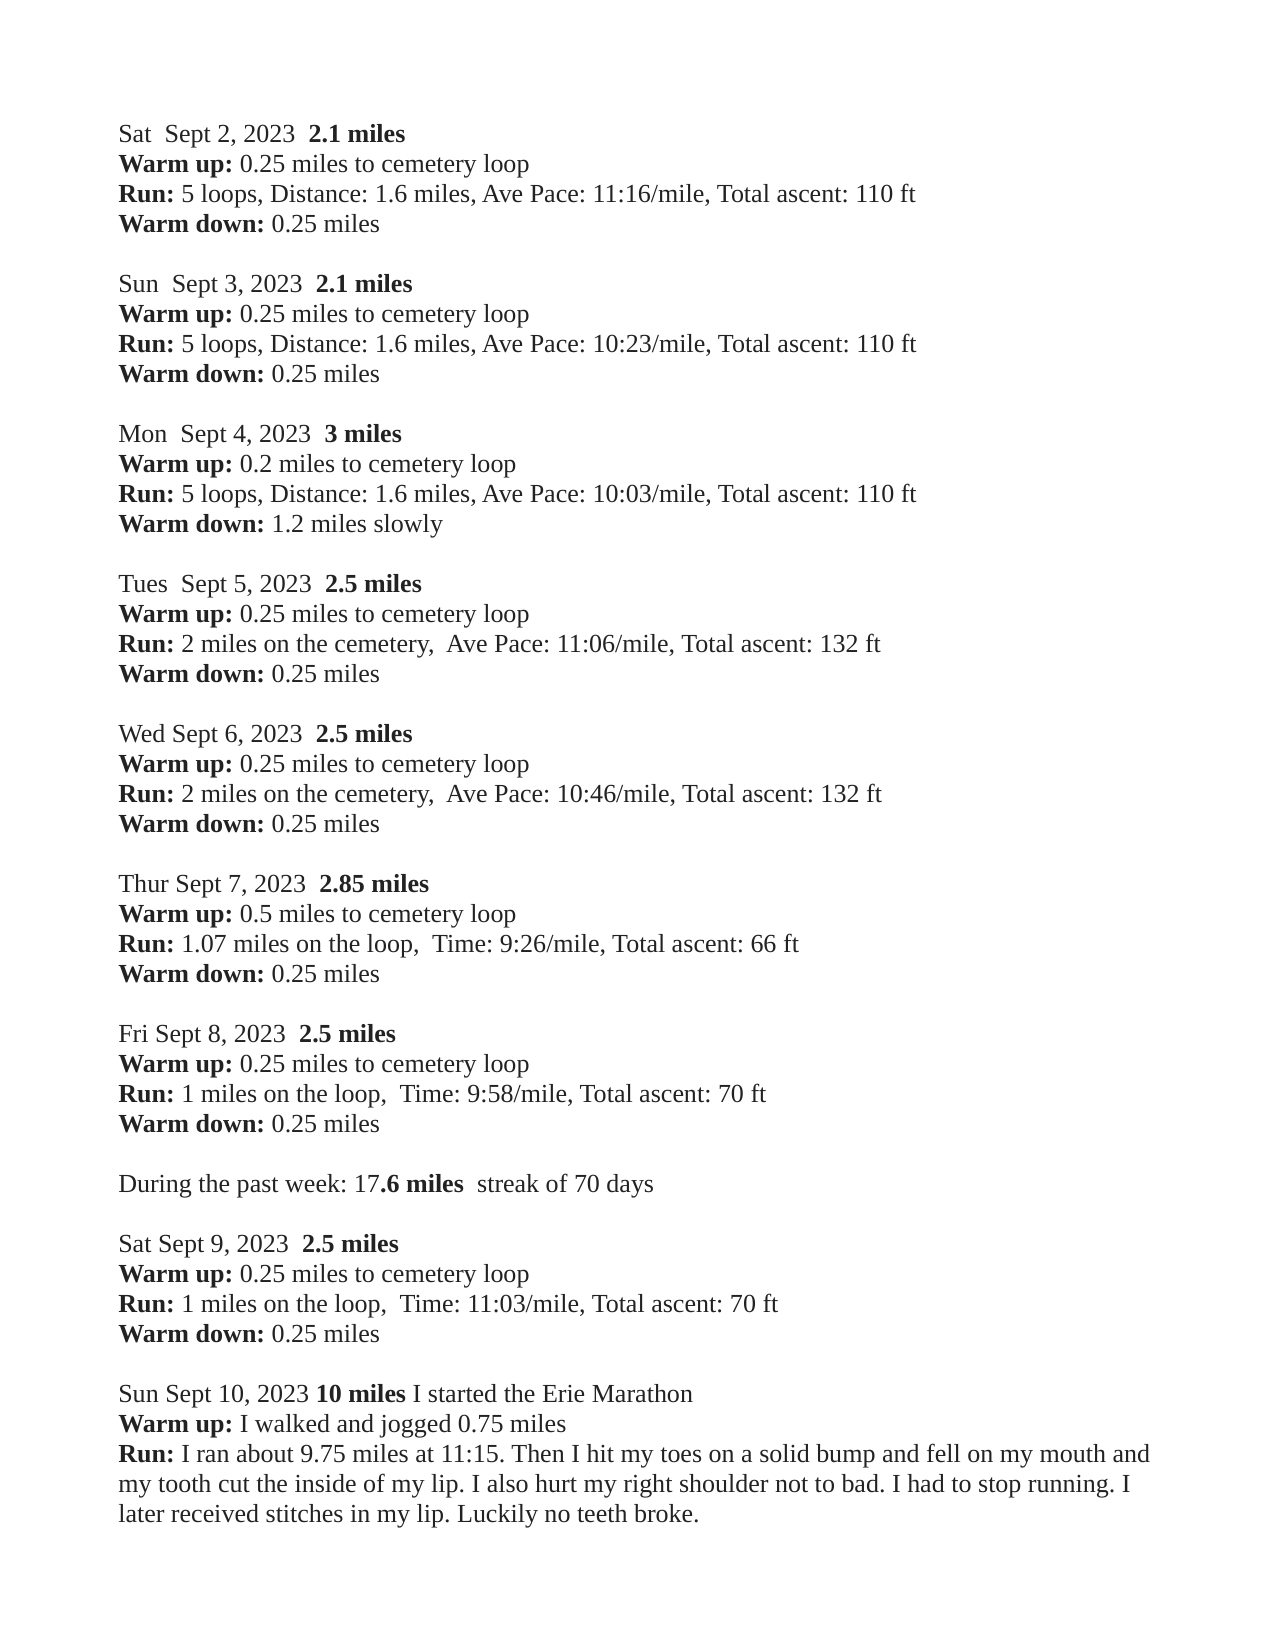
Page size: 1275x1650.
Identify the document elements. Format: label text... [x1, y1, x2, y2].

text Warm up: 0.5 miles to cemetery loop [118, 898, 1161, 928]
text Run: 1 miles on the loop, Time: 9:58/mile, Total ascent: 70 ft [118, 1078, 1161, 1108]
text Warm down: 0.25 miles [118, 658, 1161, 688]
text Sun Sept 10, 2023 10 miles I started the Erie Marathon [118, 1378, 1161, 1408]
text Run: 2 miles on the cemetery, Ave Pace: 11:06/mile, Total ascent: 132 ft [118, 628, 1161, 658]
text Wed Sept 6, 2023 2.5 miles [118, 718, 1161, 748]
text Sat Sept 2, 2023 2.1 miles [118, 118, 1161, 148]
text Tues Sept 5, 2023 2.5 miles [118, 568, 1161, 598]
text Fri Sept 8, 2023 2.5 miles [118, 1018, 1161, 1048]
text Run: 5 loops, Distance: 1.6 miles, Ave Pace: 10:23/mile, Total ascent: 110 ft [118, 328, 1161, 358]
text Warm up: 0.25 miles to cemetery loop [118, 598, 1161, 628]
text Warm up: 0.25 miles to cemetery loop [118, 1258, 1161, 1288]
text Sat Sept 9, 2023 2.5 miles [118, 1228, 1161, 1258]
text Run: 1 miles on the loop, Time: 11:03/mile, Total ascent: 70 ft [118, 1288, 1161, 1318]
text Run: 2 miles on the cemetery, Ave Pace: 10:46/mile, Total ascent: 132 ft [118, 778, 1161, 808]
text Warm up: 0.25 miles to cemetery loop [118, 748, 1161, 778]
text Warm up: 0.2 miles to cemetery loop [118, 448, 1161, 478]
text Warm down: 0.25 miles [118, 1318, 1161, 1348]
text Warm down: 1.2 miles slowly [118, 508, 1161, 538]
text Warm up: 0.25 miles to cemetery loop [118, 1048, 1161, 1078]
text Thur Sept 7, 2023 2.85 miles [118, 868, 1161, 898]
text Run: 5 loops, Distance: 1.6 miles, Ave Pace: 10:03/mile, Total ascent: 110 ft [118, 478, 1161, 508]
text Run: I ran about 9.75 miles at 11:15. Then I hit my toes on a solid bump and fell on my mouth and my tooth cut the inside of my lip. I also hurt my right shoulder not to bad. I had to stop running. I later received stitches in my lip. Luckily no teeth broke. [118, 1438, 1161, 1528]
text Run: 5 loops, Distance: 1.6 miles, Ave Pace: 11:16/mile, Total ascent: 110 ft [118, 178, 1161, 208]
text Sun Sept 3, 2023 2.1 miles [118, 268, 1161, 298]
text Warm down: 0.25 miles [118, 1108, 1161, 1138]
text Warm down: 0.25 miles [118, 358, 1161, 388]
text Warm up: 0.25 miles to cemetery loop [118, 298, 1161, 328]
text Warm down: 0.25 miles [118, 208, 1161, 238]
text Warm down: 0.25 miles [118, 808, 1161, 838]
text Warm down: 0.25 miles [118, 958, 1161, 988]
text During the past week: 17.6 miles streak of 70 days [118, 1168, 1161, 1198]
text Warm up: 0.25 miles to cemetery loop [118, 148, 1161, 178]
text Run: 1.07 miles on the loop, Time: 9:26/mile, Total ascent: 66 ft [118, 928, 1161, 958]
text Mon Sept 4, 2023 3 miles [118, 418, 1161, 448]
text Warm up: I walked and jogged 0.75 miles [118, 1408, 1161, 1438]
